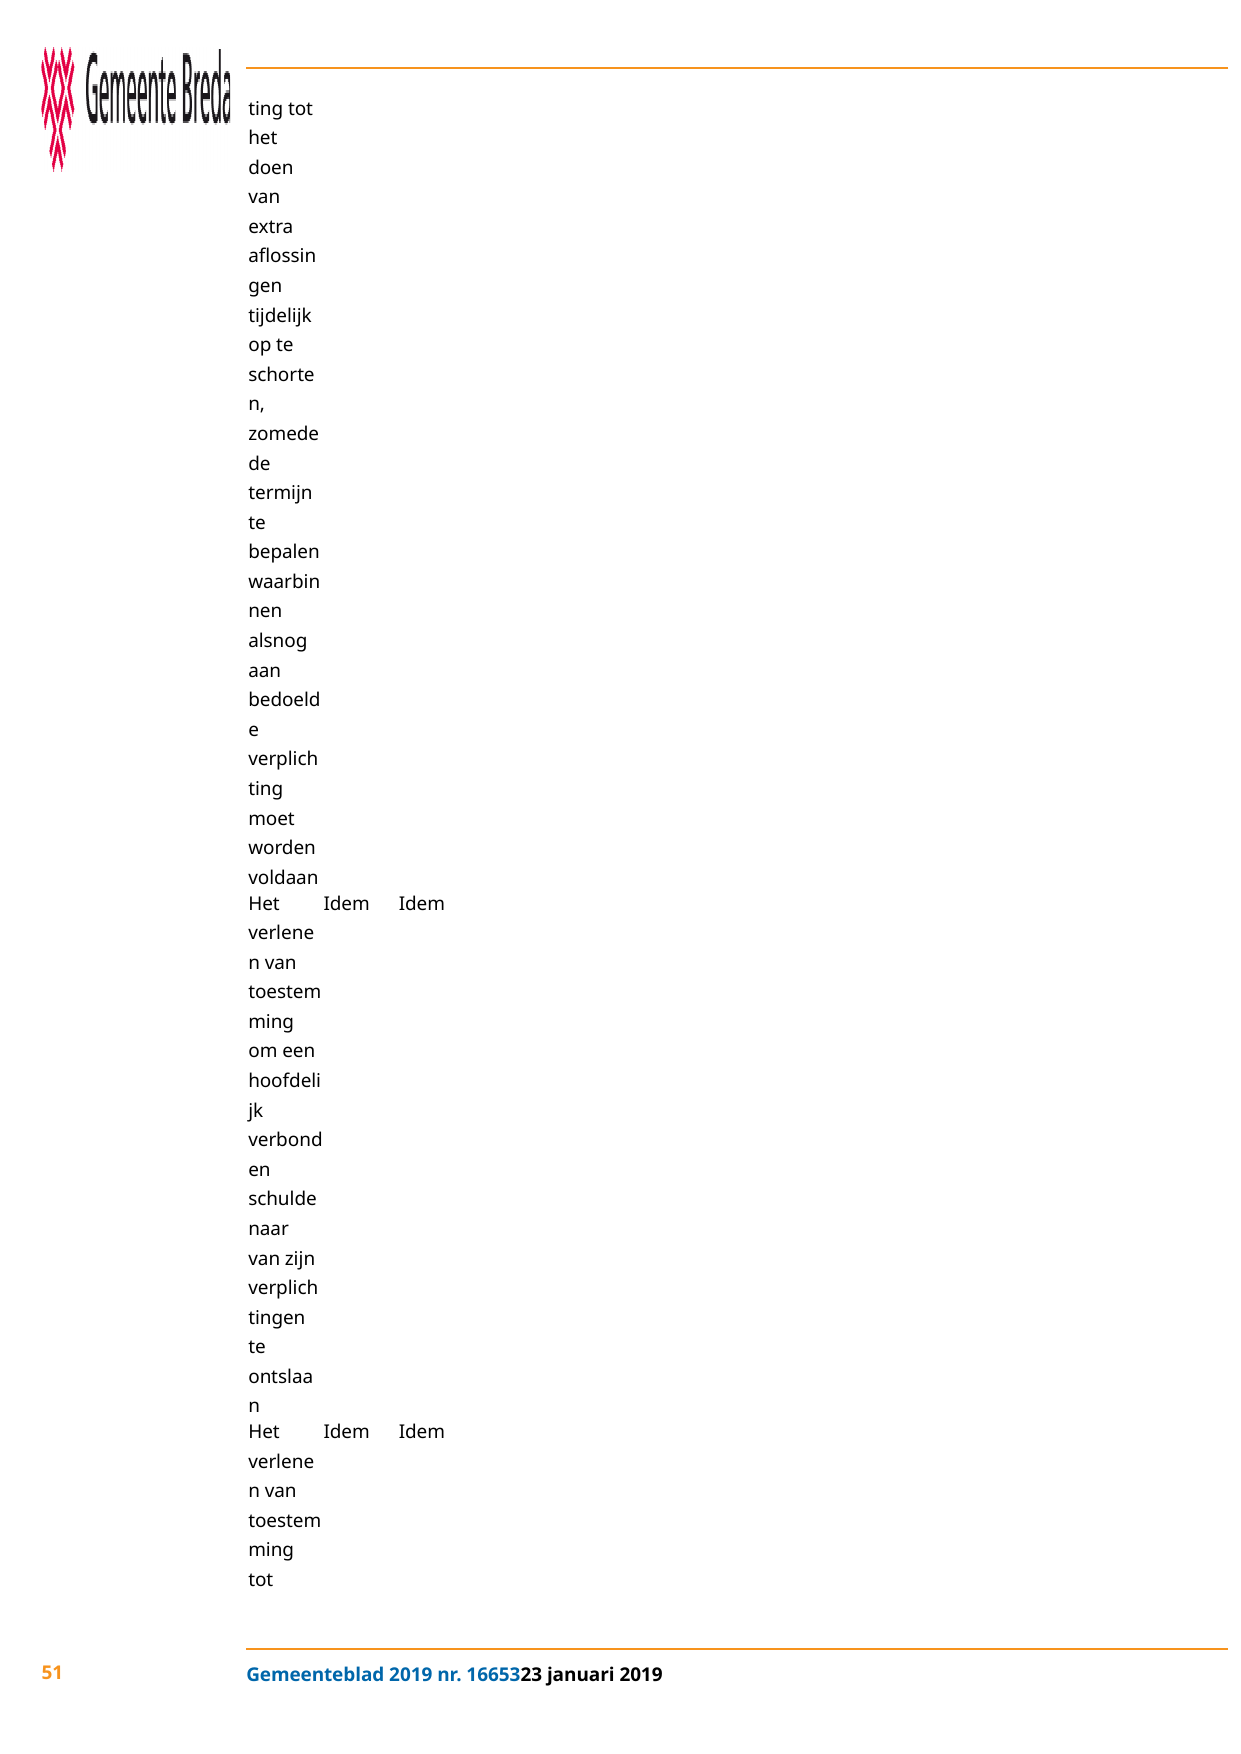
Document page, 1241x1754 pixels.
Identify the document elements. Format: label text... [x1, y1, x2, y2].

picture [41, 47, 231, 172]
table_cell Idem [399, 1418, 474, 1592]
table_cell Het verlenen van toestemming tot [248, 1418, 323, 1592]
table_cell [399, 95, 474, 890]
table_cell [323, 95, 398, 890]
table_cell Het verlenen van toestemming om een hoofdelijk verbonden schuldenaar van zijn verplichtingen te ontslaan [248, 890, 323, 1418]
table_cell [474, 95, 549, 890]
table_cell ting tot het doen van extra aflossingen tijdelijk op te schorten, zomede de termijn te bepalen waarbinnen alsnog aan bedoelde verplichting moet worden voldaan [248, 95, 323, 890]
table_cell Idem [399, 890, 474, 1418]
table_cell [474, 1418, 549, 1592]
table_cell Idem [323, 1418, 398, 1592]
table_cell Idem [323, 890, 398, 1418]
table_cell [474, 890, 549, 1418]
